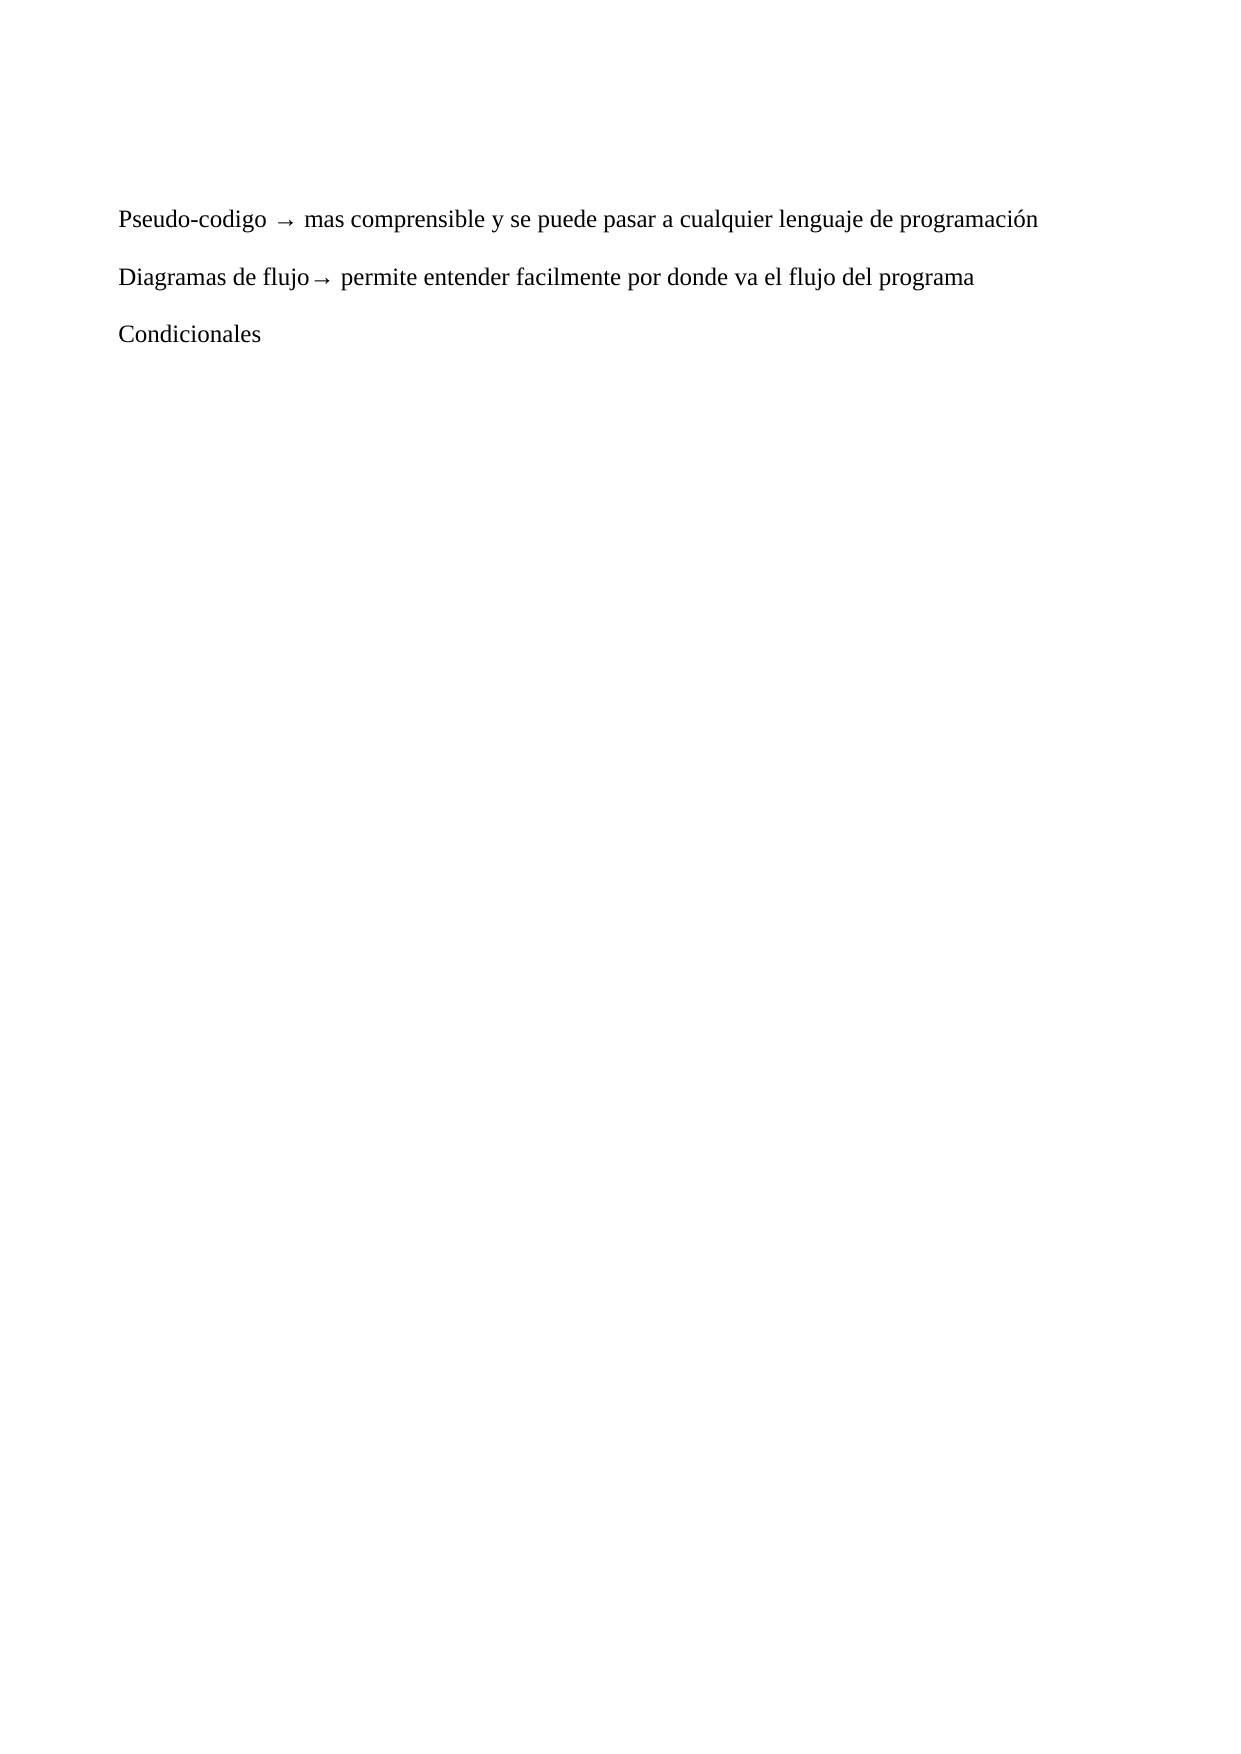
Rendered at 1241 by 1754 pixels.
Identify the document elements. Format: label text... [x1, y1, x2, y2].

text Condicionales [118, 319, 1122, 348]
text Pseudo-codigo → mas comprensible y se puede pasar a cualquier lenguaje de programación [118, 204, 1122, 233]
text Diagramas de flujo→ permite entender facilmente por donde va el flujo del programa [118, 262, 1122, 291]
